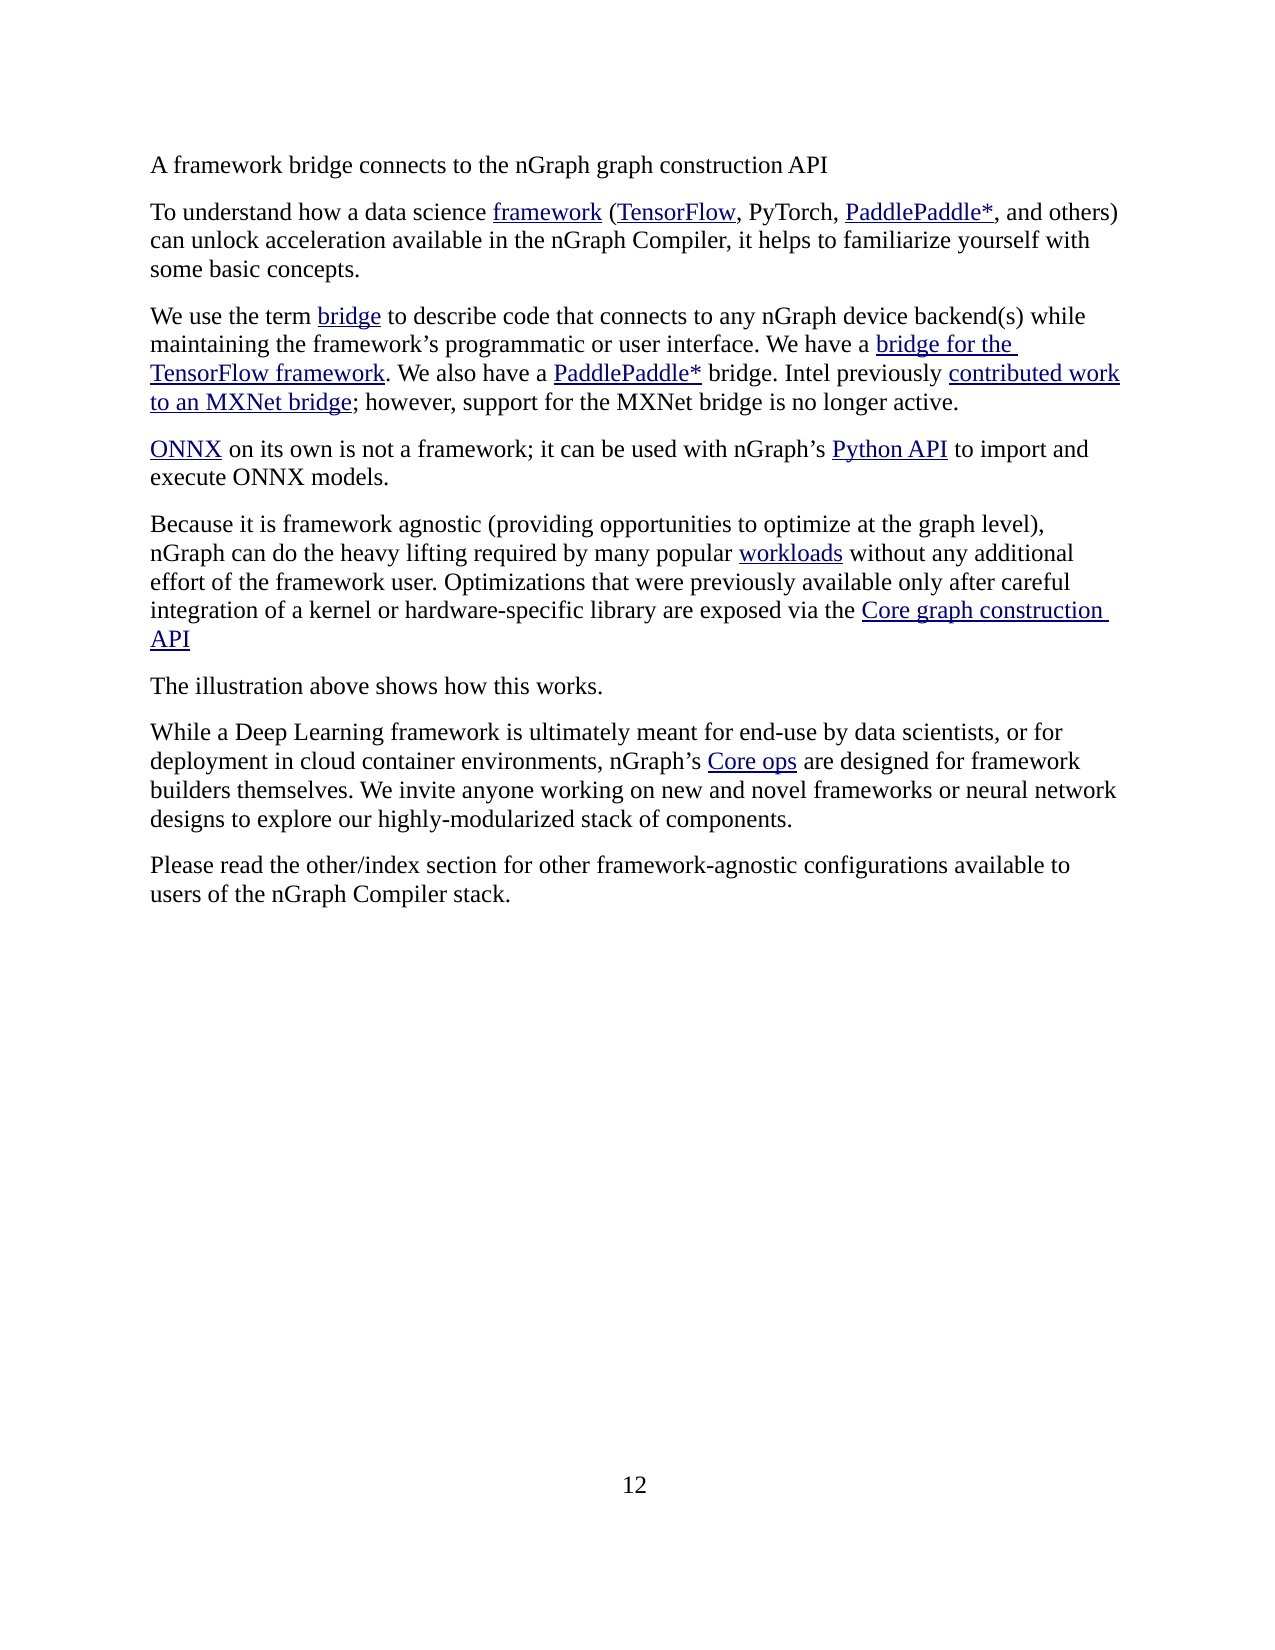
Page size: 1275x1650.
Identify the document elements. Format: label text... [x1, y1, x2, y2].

text The illustration above shows how this works. [150, 671, 1125, 699]
text To understand how a data science framework (TensorFlow, PyTorch, PaddlePaddle*, and others) can unlock acceleration available in the nGraph Compiler, it helps to familiarize yourself with some basic concepts. [150, 197, 1125, 283]
text Please read the other/index section for other framework-agnostic configurations available to users of the nGraph Compiler stack. [150, 850, 1125, 908]
text While a Deep Learning framework is ultimately meant for end-use by data scientists, or for deployment in cloud container environments, nGraph’s Core ops are designed for framework builders themselves. We invite anyone working on new and novel frameworks or neural network designs to explore our highly-modularized stack of components. [150, 717, 1125, 832]
text Because it is framework agnostic (providing opportunities to optimize at the graph level), nGraph can do the heavy lifting required by many popular workloads without any additional effort of the framework user. Optimizations that were previously available only after careful integration of a kernel or hardware-specific library are exposed via the Core graph construction API [150, 509, 1125, 653]
text We use the term bridge to describe code that connects to any nGraph device backend(s) while maintaining the framework’s programmatic or user interface. We have a bridge for the TensorFlow framework. We also have a PaddlePaddle* bridge. Intel previously contributed work to an MXNet bridge; however, support for the MXNet bridge is no longer active. [150, 301, 1125, 416]
text ONNX on its own is not a framework; it can be used with nGraph’s Python API to import and execute ONNX models. [150, 434, 1125, 491]
text A framework bridge connects to the nGraph graph construction API [150, 150, 1125, 179]
